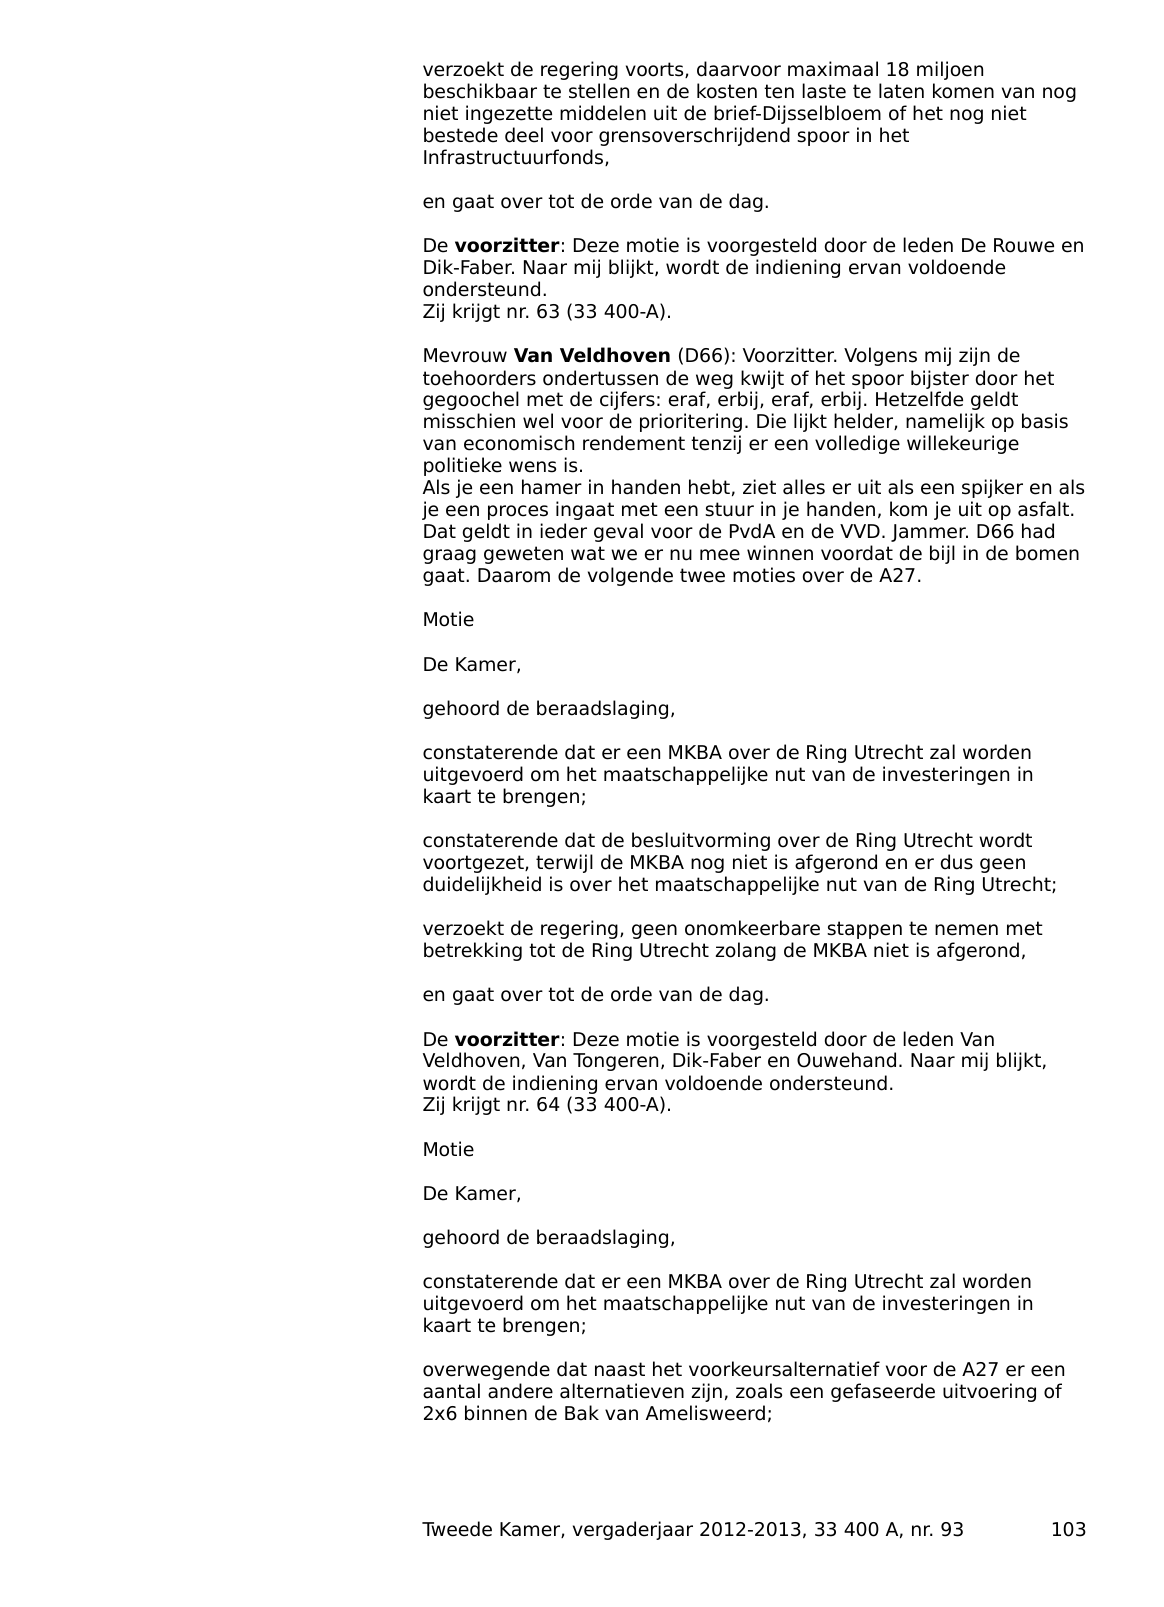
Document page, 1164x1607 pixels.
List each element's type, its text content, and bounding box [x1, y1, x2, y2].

text De Kamer, [422, 653, 1087, 676]
text constaterende dat de besluitvorming over de Ring Utrecht wordt voortgezet, terwijl de MKBA nog niet is afgerond en er dus geen duidelijkheid is over het maatschappelijke nut van de Ring Utrecht; [422, 830, 1087, 896]
text verzoekt de regering voorts, daarvoor maximaal 18 miljoen beschikbaar te stellen en de kosten ten laste te laten komen van nog niet ingezette middelen uit de brief-Dijsselbloem of het nog niet bestede deel voor grensoverschrijdend spoor in het Infrastructuurfonds, [422, 59, 1087, 169]
text De Kamer, [422, 1183, 1087, 1205]
text en gaat over tot de orde van de dag. [422, 191, 1087, 213]
text verzoekt de regering, geen onomkeerbare stappen te nemen met betrekking tot de Ring Utrecht zolang de MKBA niet is afgerond, [422, 918, 1087, 962]
text Motie [422, 1138, 1087, 1161]
text Als je een hamer in handen hebt, ziet alles er uit als een spijker en als je een proces ingaat met een stuur in je handen, kom je uit op asfalt. Dat geldt in ieder geval voor de PvdA en de VVD. Jammer. D66 had graag geweten wat we er nu mee winnen voordat de bijl in de bomen gaat. Daarom de volgende twee moties over de A27. [422, 477, 1087, 587]
text De voorzitter: Deze motie is voorgesteld door de leden Van Veldhoven, Van Tongeren, Dik-Faber en Ouwehand. Naar mij blijkt, wordt de indiening ervan voldoende ondersteund. [422, 1028, 1087, 1094]
text Zij krijgt nr. 63 (33 400-A). [422, 301, 1087, 323]
text overwegende dat naast het voorkeursalternatief voor de A27 er een aantal andere alternatieven zijn, zoals een gefaseerde uitvoering of 2x6 binnen de Bak van Amelisweerd; [422, 1359, 1087, 1425]
text Zij krijgt nr. 64 (33 400-A). [422, 1094, 1087, 1116]
text gehoord de beraadslaging, [422, 1227, 1087, 1249]
text Mevrouw Van Veldhoven (D66): Voorzitter. Volgens mij zijn de toehoorders ondertussen de weg kwijt of het spoor bijster door het gegoochel met de cijfers: eraf, erbij, eraf, erbij. Hetzelfde geldt misschien wel voor de prioritering. Die lijkt helder, namelijk op basis van economisch rendement tenzij er een volledige willekeurige politieke wens is. [422, 345, 1087, 477]
text en gaat over tot de orde van de dag. [422, 984, 1087, 1006]
text Motie [422, 609, 1087, 631]
text constaterende dat er een MKBA over de Ring Utrecht zal worden uitgevoerd om het maatschappelijke nut van de investeringen in kaart te brengen; [422, 742, 1087, 808]
text constaterende dat er een MKBA over de Ring Utrecht zal worden uitgevoerd om het maatschappelijke nut van de investeringen in kaart te brengen; [422, 1271, 1087, 1337]
text De voorzitter: Deze motie is voorgesteld door de leden De Rouwe en Dik-Faber. Naar mij blijkt, wordt de indiening ervan voldoende ondersteund. [422, 235, 1087, 301]
text gehoord de beraadslaging, [422, 698, 1087, 720]
